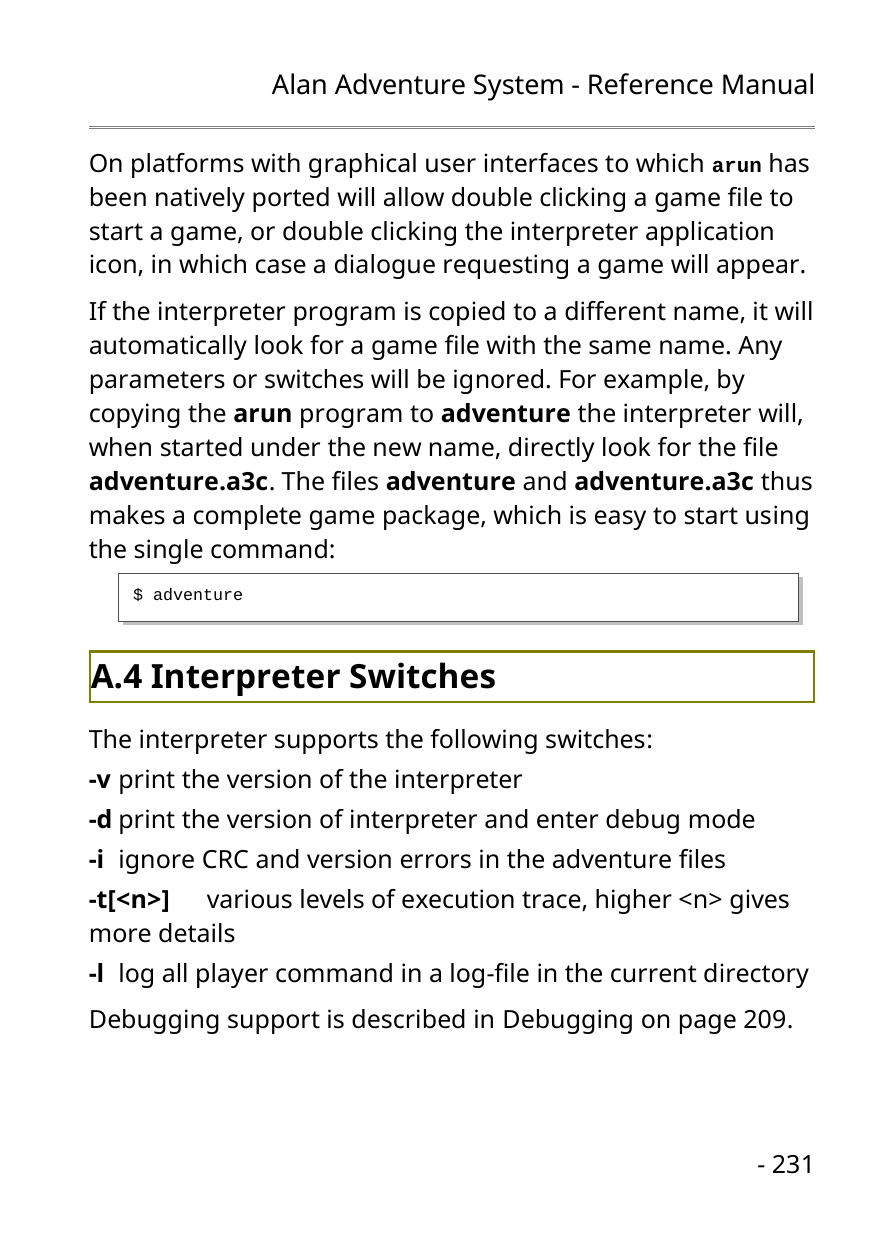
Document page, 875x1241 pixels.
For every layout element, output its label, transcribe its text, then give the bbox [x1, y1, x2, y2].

text Debugging support is described in Debugging on page 163. [88, 1002, 815, 1036]
subtitle Interpreter Switches [91, 653, 813, 701]
list -t[<n>] various levels of execution trace, higher <n> gives more details [88, 882, 815, 950]
list -i ignore CRC and version errors in the adventure files [88, 842, 815, 876]
text $ adventure [119, 574, 798, 621]
list -l log all player command in a log-file in the current directory [88, 956, 815, 989]
list -d print the version of interpreter and enter debug mode [88, 802, 815, 836]
list -v print the version of the interpreter [88, 762, 815, 796]
text If the interpreter program is copied to a different name, it will automatically look for a game file with the same name. Any parameters or switches will be ig­nored. For example, by copying the arun program to adventure the interpret­er will, when started under the new name, directly look for the file adven­ture.a3c. The files adventure and adventure.a3c thus makes a complete game package, which is easy to start us­ing the single command: [88, 294, 815, 566]
text The interpreter supports the following switches: [88, 722, 815, 756]
text On platforms with graphical user interfaces to which arun has been natively ported will allow double clicking a game file to start a game, or double clicking the interpreter application icon, in which case a dialogue requesting a game will appear. [88, 146, 815, 281]
